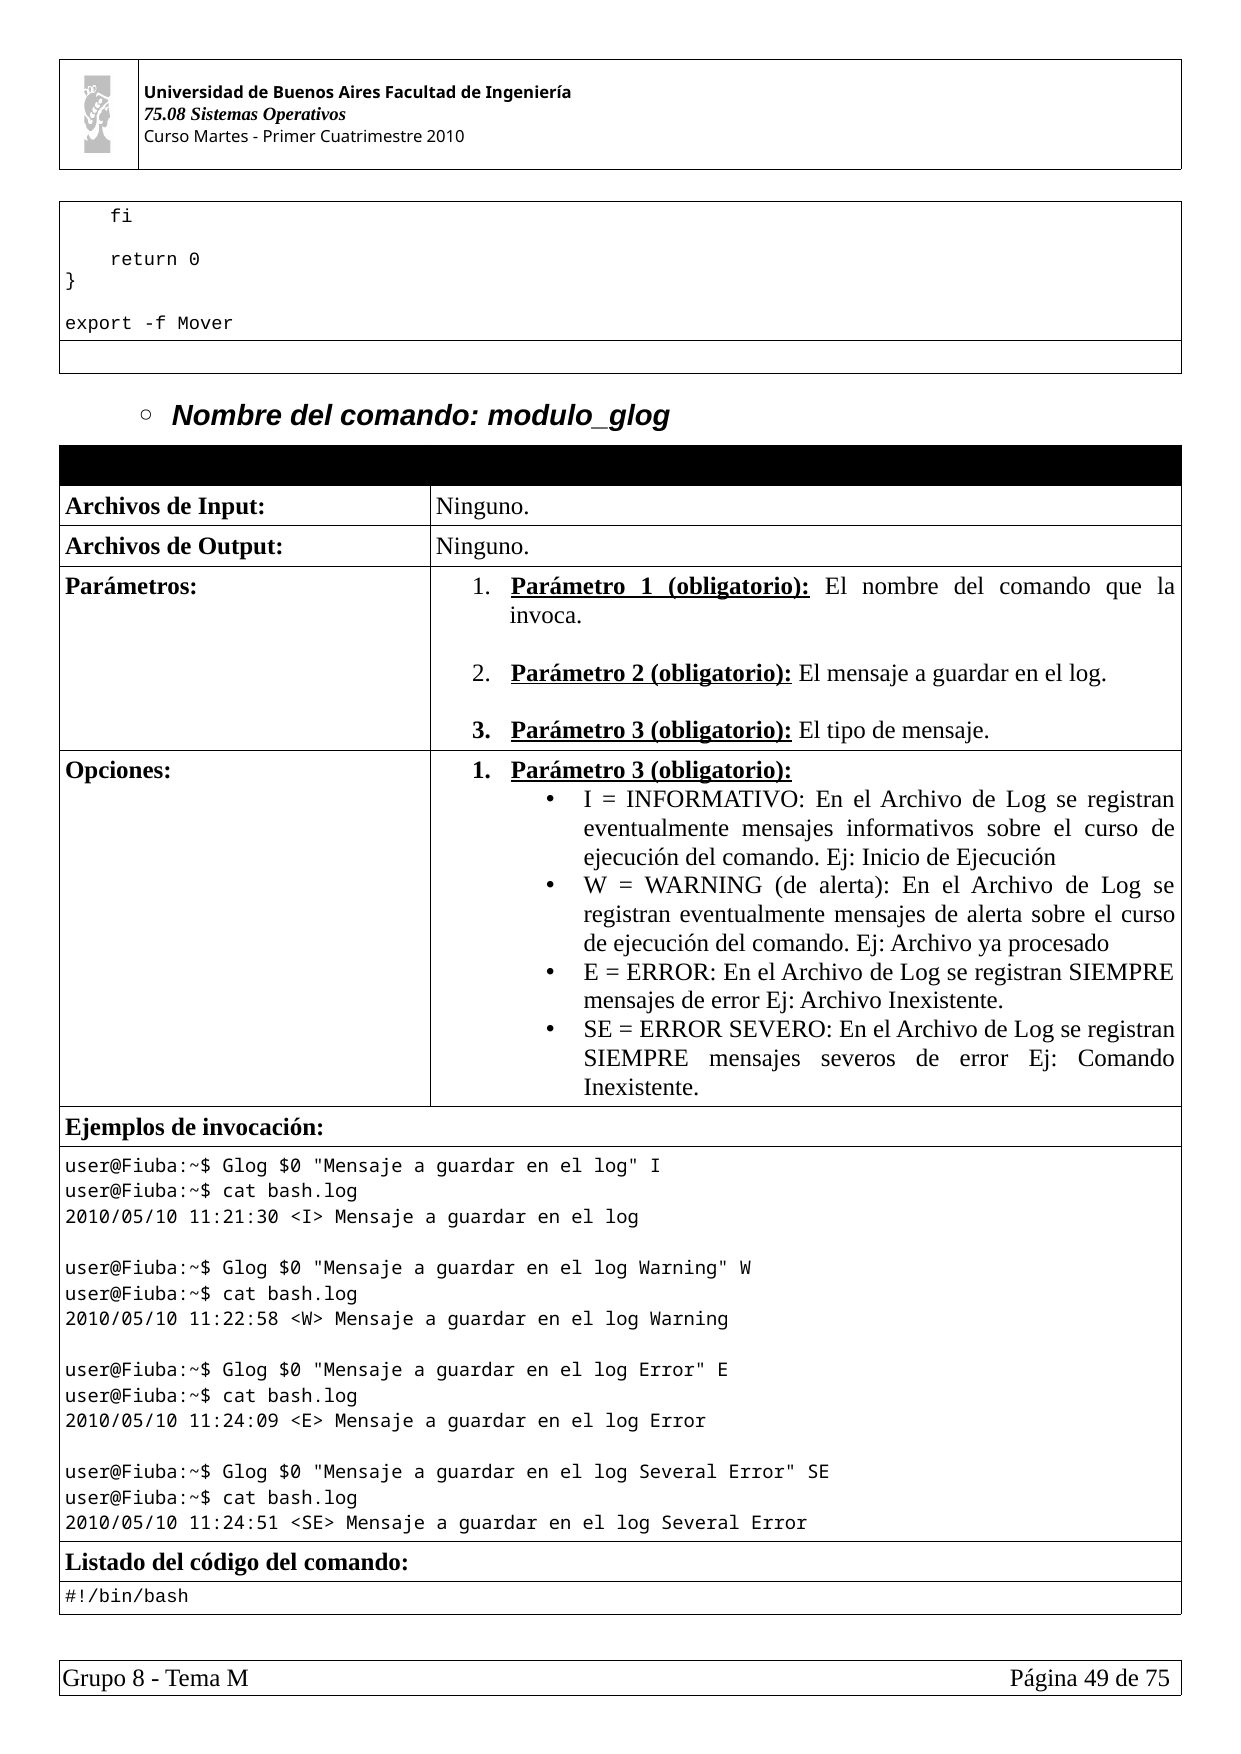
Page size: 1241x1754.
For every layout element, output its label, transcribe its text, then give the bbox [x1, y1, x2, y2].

table_header [431, 446, 1181, 485]
picture [83, 73, 114, 155]
table_cell Parámetro 1 (obligatorio): El nombre del comando que la invoca. Parámetro 2 (obligatorio): El mensaje a guardar en el log. Parámetro 3 (obligatorio): El tipo de mensaje. [431, 567, 1181, 749]
table_cell Parámetros: [60, 567, 430, 749]
table_header [60, 446, 430, 485]
table_cell Ejemplos de invocación: [60, 1107, 1181, 1146]
table_cell #!/bin/bash [60, 1582, 1181, 1614]
table_cell Archivos de Output: [60, 526, 430, 566]
table_cell fi return 0 } export -f Mover [60, 202, 1181, 340]
table_cell Archivos de Input: [60, 486, 430, 525]
table_cell Listado del código del comando: [60, 1542, 1181, 1581]
table_cell Ninguno. [431, 486, 1181, 525]
table_cell [60, 341, 1181, 373]
table_cell user@Fiuba:~$ Glog $0 "Mensaje a guardar en el log" I user@Fiuba:~$ cat bash.log 2010/05/10 11:21:30 <I> Mensaje a guardar en el log user@Fiuba:~$ Glog $0 "Mensaje a guardar en el log Warning" W user@Fiuba:~$ cat bash.log 2010/05/10 11:22:58 <W> Mensaje a guardar en el log Warning user@Fiuba:~$ Glog $0 "Mensaje a guardar en el log Error" E user@Fiuba:~$ cat bash.log 2010/05/10 11:24:09 <E> Mensaje a guardar en el log Error user@Fiuba:~$ Glog $0 "Mensaje a guardar en el log Several Error" SE user@Fiuba:~$ cat bash.log 2010/05/10 11:24:51 <SE> Mensaje a guardar en el log Several Error [60, 1147, 1181, 1541]
table_cell Ninguno. [431, 526, 1181, 566]
subtitle Nombre del comando: modulo_glog [134, 398, 1181, 432]
table_cell Opciones: [60, 751, 430, 1106]
table_cell Parámetro 3 (obligatorio): I = INFORMATIVO: En el Archivo de Log se registran eventualmente mensajes informativos sobre el curso de ejecución del comando. Ej: Inicio de Ejecución W = WARNING (de alerta): En el Archivo de Log se registran eventualmente mensajes de alerta sobre el curso de ejecución del comando. Ej: Archivo ya procesado E = ERROR: En el Archivo de Log se registran SIEMPRE mensajes de error Ej: Archivo Inexistente. SE = ERROR SEVERO: En el Archivo de Log se registran SIEMPRE mensajes severos de error Ej: Comando Inexistente. [431, 751, 1181, 1106]
